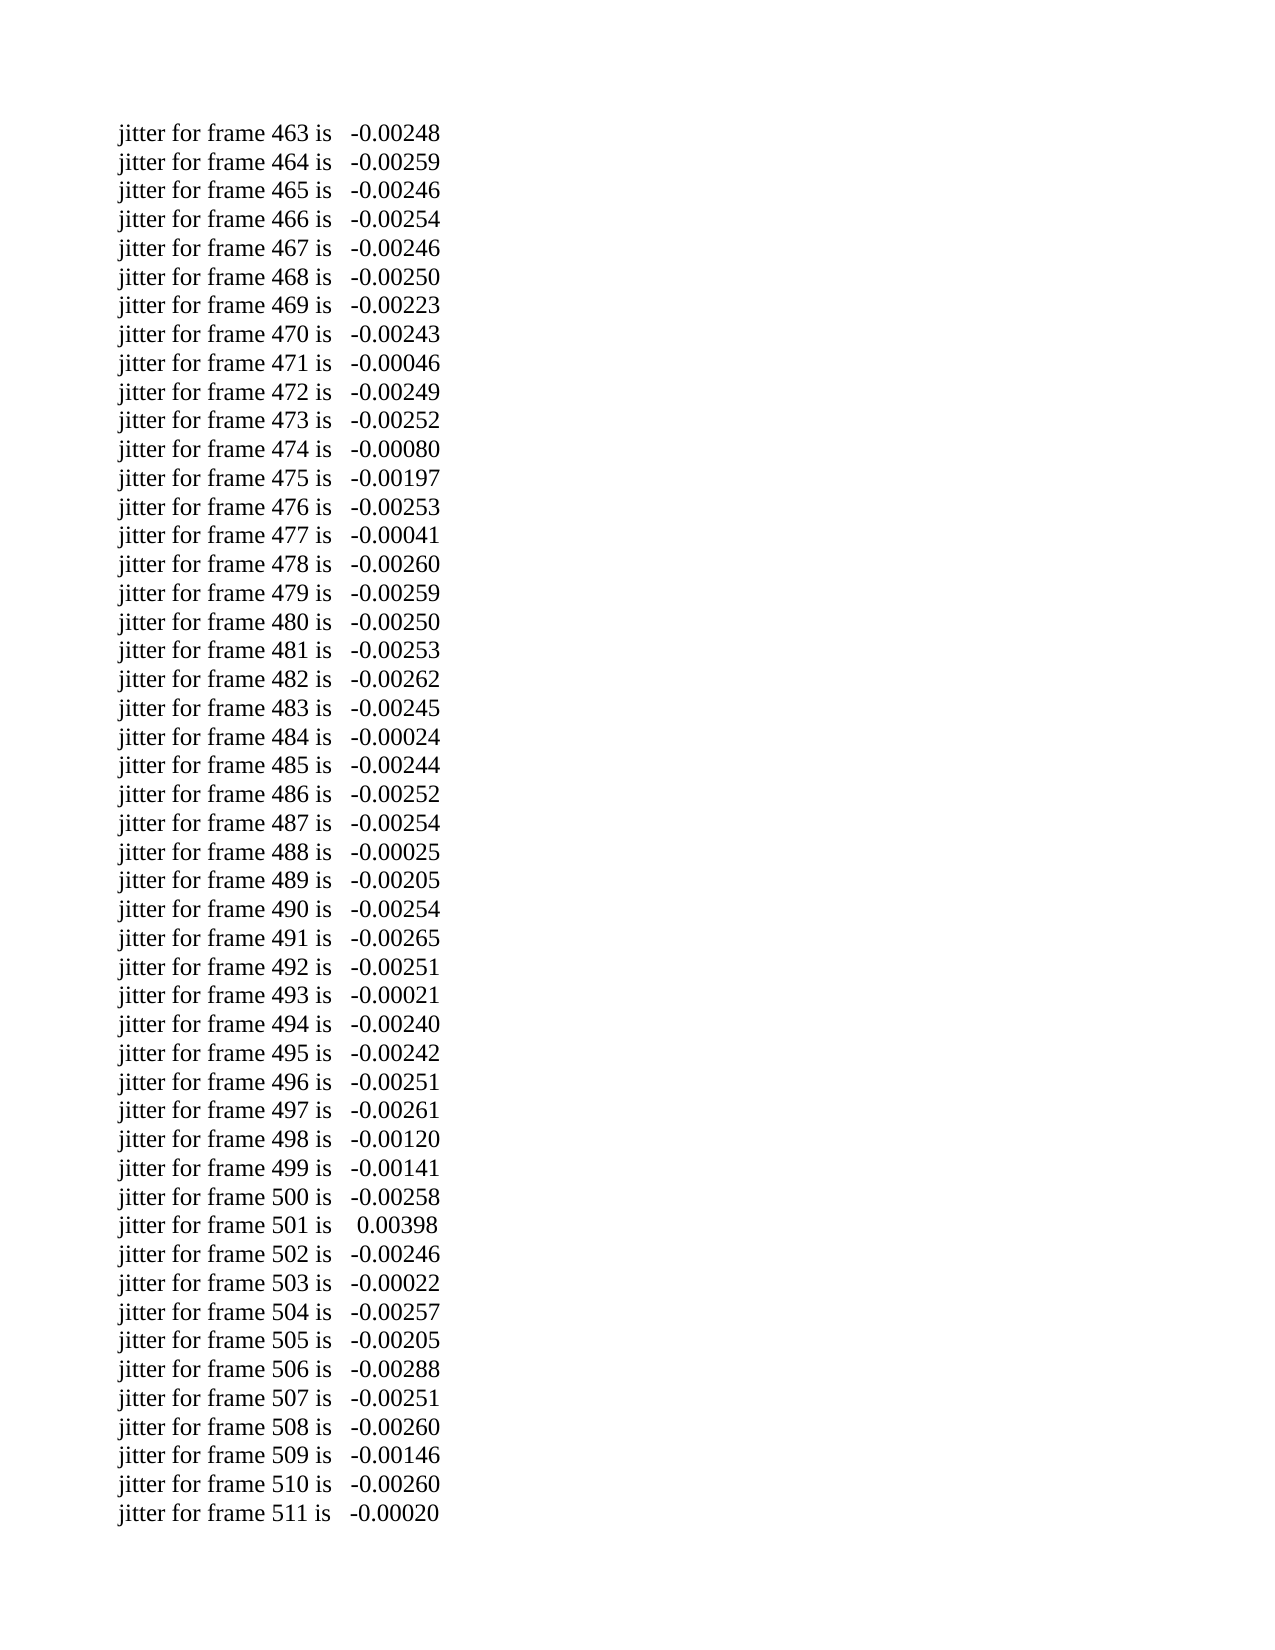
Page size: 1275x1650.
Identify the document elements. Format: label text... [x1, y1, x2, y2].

text jitter for frame 464 is -0.00259 [118, 147, 1157, 176]
text jitter for frame 463 is -0.00248 [118, 118, 1157, 147]
text jitter for frame 494 is -0.00240 [118, 1009, 1157, 1038]
text jitter for frame 469 is -0.00223 [118, 291, 1157, 319]
text jitter for frame 490 is -0.00254 [118, 894, 1157, 923]
text jitter for frame 486 is -0.00252 [118, 779, 1157, 808]
text jitter for frame 478 is -0.00260 [118, 549, 1157, 578]
text jitter for frame 495 is -0.00242 [118, 1038, 1157, 1067]
text jitter for frame 511 is -0.00020 [118, 1498, 1157, 1527]
text jitter for frame 497 is -0.00261 [118, 1096, 1157, 1124]
text jitter for frame 505 is -0.00205 [118, 1326, 1157, 1354]
text jitter for frame 483 is -0.00245 [118, 693, 1157, 722]
text jitter for frame 509 is -0.00146 [118, 1441, 1157, 1469]
text jitter for frame 476 is -0.00253 [118, 492, 1157, 521]
text jitter for frame 489 is -0.00205 [118, 866, 1157, 894]
text jitter for frame 465 is -0.00246 [118, 176, 1157, 204]
text jitter for frame 481 is -0.00253 [118, 636, 1157, 664]
text jitter for frame 508 is -0.00260 [118, 1412, 1157, 1441]
text jitter for frame 487 is -0.00254 [118, 808, 1157, 837]
text jitter for frame 485 is -0.00244 [118, 751, 1157, 779]
text jitter for frame 510 is -0.00260 [118, 1469, 1157, 1498]
text jitter for frame 499 is -0.00141 [118, 1153, 1157, 1182]
text jitter for frame 477 is -0.00041 [118, 521, 1157, 549]
text jitter for frame 471 is -0.00046 [118, 348, 1157, 377]
text jitter for frame 482 is -0.00262 [118, 664, 1157, 693]
text jitter for frame 470 is -0.00243 [118, 319, 1157, 348]
text jitter for frame 501 is 0.00398 [118, 1211, 1157, 1239]
text jitter for frame 492 is -0.00251 [118, 952, 1157, 981]
text jitter for frame 491 is -0.00265 [118, 923, 1157, 952]
text jitter for frame 468 is -0.00250 [118, 262, 1157, 291]
text jitter for frame 506 is -0.00288 [118, 1354, 1157, 1383]
text jitter for frame 472 is -0.00249 [118, 377, 1157, 406]
text jitter for frame 474 is -0.00080 [118, 434, 1157, 463]
text jitter for frame 500 is -0.00258 [118, 1182, 1157, 1211]
text jitter for frame 493 is -0.00021 [118, 981, 1157, 1009]
text jitter for frame 466 is -0.00254 [118, 204, 1157, 233]
text jitter for frame 488 is -0.00025 [118, 837, 1157, 866]
text jitter for frame 473 is -0.00252 [118, 406, 1157, 434]
text jitter for frame 507 is -0.00251 [118, 1383, 1157, 1412]
text jitter for frame 498 is -0.00120 [118, 1124, 1157, 1153]
text jitter for frame 504 is -0.00257 [118, 1297, 1157, 1326]
text jitter for frame 479 is -0.00259 [118, 578, 1157, 607]
text jitter for frame 480 is -0.00250 [118, 607, 1157, 636]
text jitter for frame 475 is -0.00197 [118, 463, 1157, 492]
text jitter for frame 503 is -0.00022 [118, 1268, 1157, 1297]
text jitter for frame 496 is -0.00251 [118, 1067, 1157, 1096]
text jitter for frame 467 is -0.00246 [118, 233, 1157, 262]
text jitter for frame 484 is -0.00024 [118, 722, 1157, 751]
text jitter for frame 502 is -0.00246 [118, 1239, 1157, 1268]
